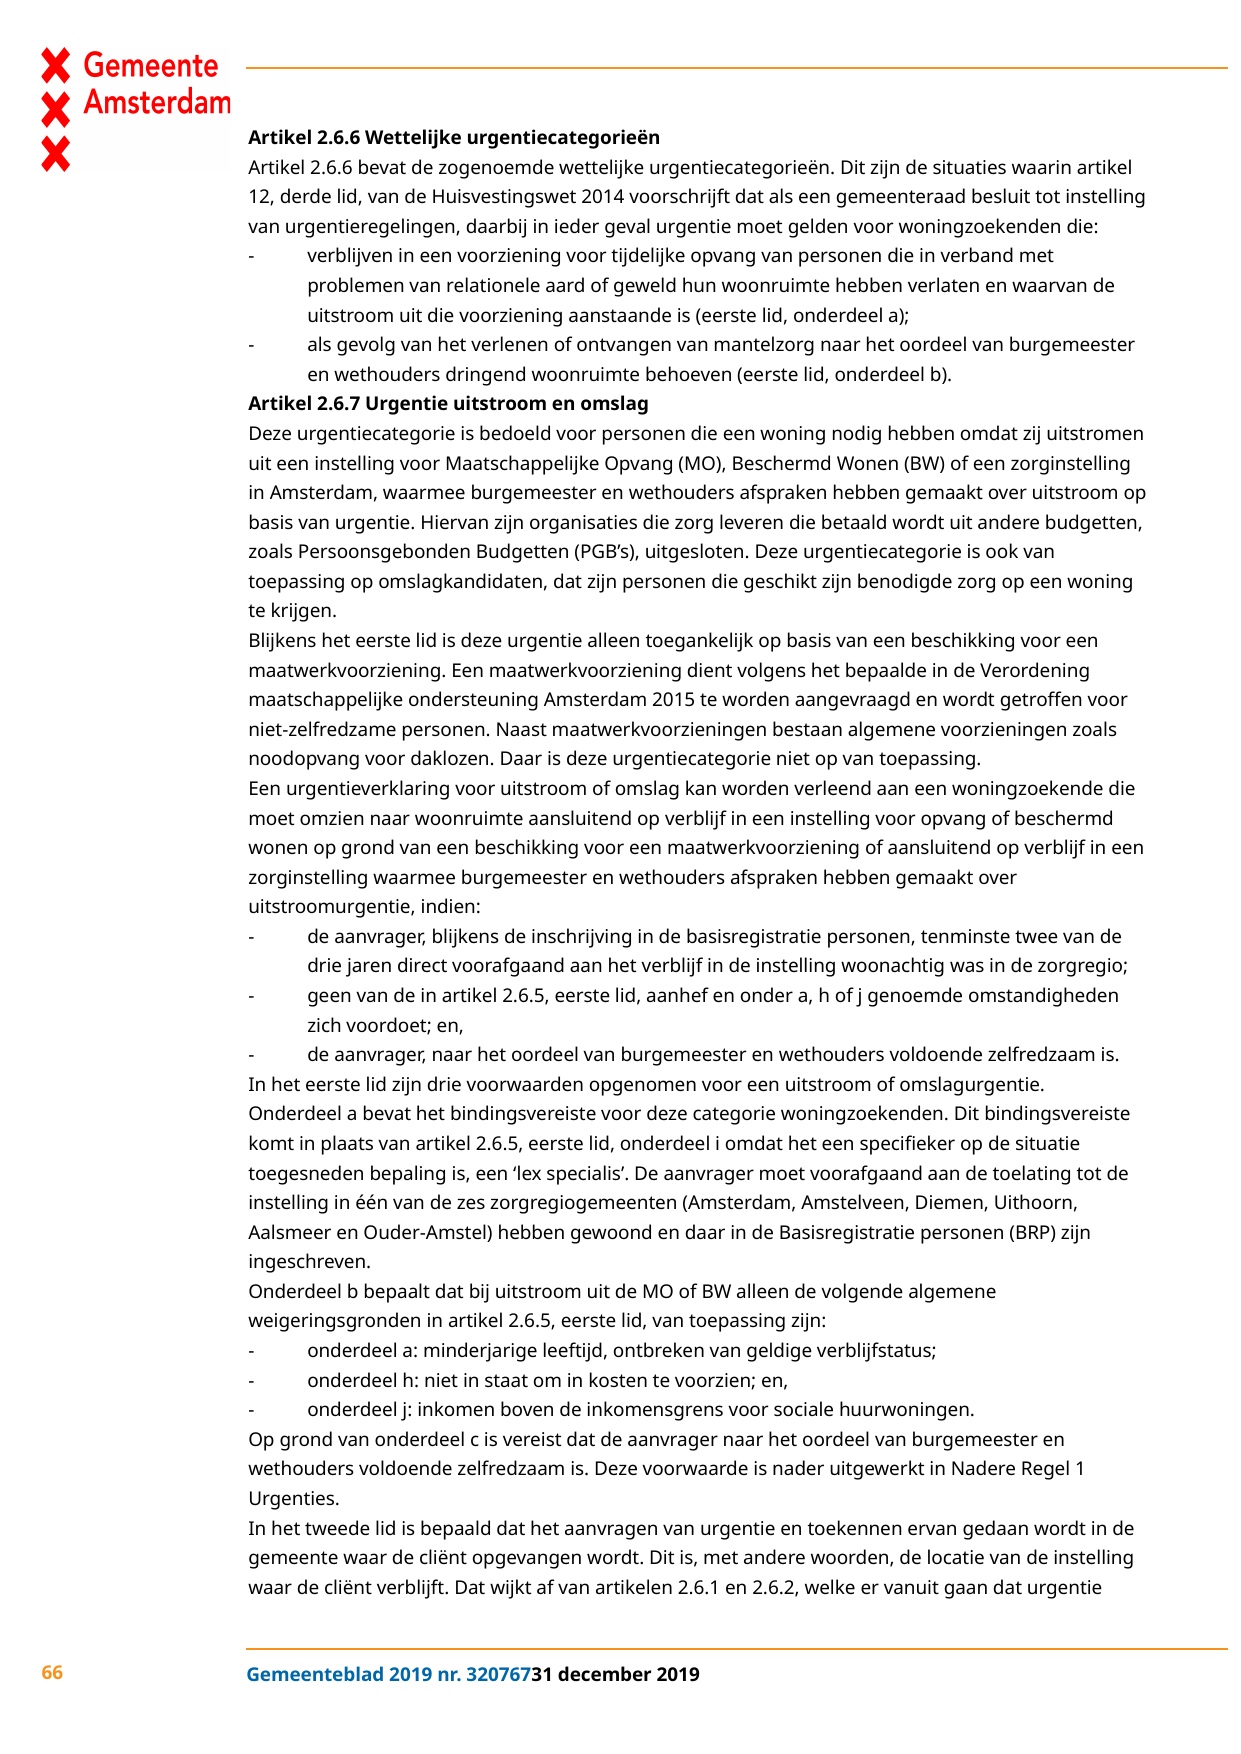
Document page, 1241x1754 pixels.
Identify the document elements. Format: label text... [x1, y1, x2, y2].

text Deze urgentiecategorie is bedoeld voor personen die een woning nodig hebben omdat zij uitstromen uit een instelling voor Maatschappelijke Opvang (MO), Beschermd Wonen (BW) of een zorginstelling in Amsterdam, waarmee burgemeester en wethouders afspraken hebben gemaakt over uitstroom op basis van urgentie. Hiervan zijn organisaties die zorg leveren die betaald wordt uit andere budgetten, zoals Persoonsgebonden Budgetten (PGB’s), uitgesloten. Deze urgentiecategorie is ook van toepassing op omslagkandidaten, dat zijn personen die geschikt zijn benodigde zorg op een woning te krijgen. [248, 420, 1152, 623]
text In het tweede lid is bepaald dat het aanvragen van urgentie en toekennen ervan gedaan wordt in de gemeente waar de cliënt opgevangen wordt. Dit is, met andere woorden, de locatie van de instelling waar de cliënt verblijft. Dat wijkt af van artikelen 2.6.1 en 2.6.2, welke er vanuit gaan dat urgentie [248, 1515, 1152, 1600]
text Onderdeel a bevat het bindingsvereiste voor deze categorie woningzoekenden. Dit bindingsvereiste komt in plaats van artikel 2.6.5, eerste lid, onderdeel i omdat het een specifieker op de situatie toegesneden bepaling is, een ‘lex specialis’. De aanvrager moet voorafgaand aan de toelating tot de instelling in één van de zes zorgregiogemeenten (Amsterdam, Amstelveen, Diemen, Uithoorn, Aalsmeer en Ouder-Amstel) hebben gewoond en daar in de Basisregistratie personen (BRP) zijn ingeschreven. [248, 1101, 1152, 1274]
list geen van de in artikel 2.6.5, eerste lid, aanhef en onder a, h of j genoemde omstandigheden zich voordoet; en, [248, 982, 1152, 1038]
text Blijkens het eerste lid is deze urgentie alleen toegankelijk op basis van een beschikking voor een maatwerkvoorziening. Een maatwerkvoorziening dient volgens het bepaalde in de Verordening maatschappelijke ondersteuning Amsterdam 2015 te worden aangevraagd en wordt getroffen voor niet-zelfredzame personen. Naast maatwerkvoorzieningen bestaan algemene voorzieningen zoals noodopvang voor daklozen. Daar is deze urgentiecategorie niet op van toepassing. [248, 627, 1152, 771]
text Artikel 2.6.6 Wettelijke urgentiecategorieën [248, 124, 1152, 150]
list onderdeel a: minderjarige leeftijd, ontbreken van geldige verblijfstatus; [248, 1337, 1152, 1363]
list onderdeel h: niet in staat om in kosten te voorzien; en, [248, 1367, 1152, 1393]
text Op grond van onderdeel c is vereist dat de aanvrager naar het oordeel van burgemeester en wethouders voldoende zelfredzaam is. Deze voorwaarde is nader uitgewerkt in Nadere Regel 1 Urgenties. [248, 1426, 1152, 1511]
list onderdeel j: inkomen boven de inkomensgrens voor sociale huurwoningen. [248, 1396, 1152, 1422]
picture [41, 47, 231, 172]
list verblijven in een voorziening voor tijdelijke opvang van personen die in verband met problemen van relationele aard of geweld hun woonruimte hebben verlaten en waarvan de uitstroom uit die voorziening aanstaande is (eerste lid, onderdeel a); [248, 243, 1152, 328]
list de aanvrager, blijkens de inschrijving in de basisregistratie personen, tenminste twee van de drie jaren direct voorafgaand aan het verblijf in de instelling woonachtig was in de zorgregio; [248, 923, 1152, 978]
text Artikel 2.6.6 bevat de zogenoemde wettelijke urgentiecategorieën. Dit zijn de situaties waarin artikel 12, derde lid, van de Huisvestingswet 2014 voorschrijft dat als een gemeenteraad besluit tot instelling van urgentieregelingen, daarbij in ieder geval urgentie moet gelden voor woningzoekenden die: [248, 154, 1152, 239]
text Artikel 2.6.7 Urgentie uitstroom en omslag [248, 391, 1152, 416]
text In het eerste lid zijn drie voorwaarden opgenomen voor een uitstroom of omslagurgentie. [248, 1071, 1152, 1097]
text Onderdeel b bepaalt dat bij uitstroom uit de MO of BW alleen de volgende algemene weigeringsgronden in artikel 2.6.5, eerste lid, van toepassing zijn: [248, 1278, 1152, 1333]
list als gevolg van het verlenen of ontvangen van mantelzorg naar het oordeel van burgemeester en wethouders dringend woonruimte behoeven (eerste lid, onderdeel b). [248, 331, 1152, 387]
list de aanvrager, naar het oordeel van burgemeester en wethouders voldoende zelfredzaam is. [248, 1041, 1152, 1067]
text Een urgentieverklaring voor uitstroom of omslag kan worden verleend aan een woningzoekende die moet omzien naar woonruimte aansluitend op verblijf in een instelling voor opvang of beschermd wonen op grond van een beschikking voor een maatwerkvoorziening of aansluitend op verblijf in een zorginstelling waarmee burgemeester en wethouders afspraken hebben gemaakt over uitstroomurgentie, indien: [248, 775, 1152, 919]
